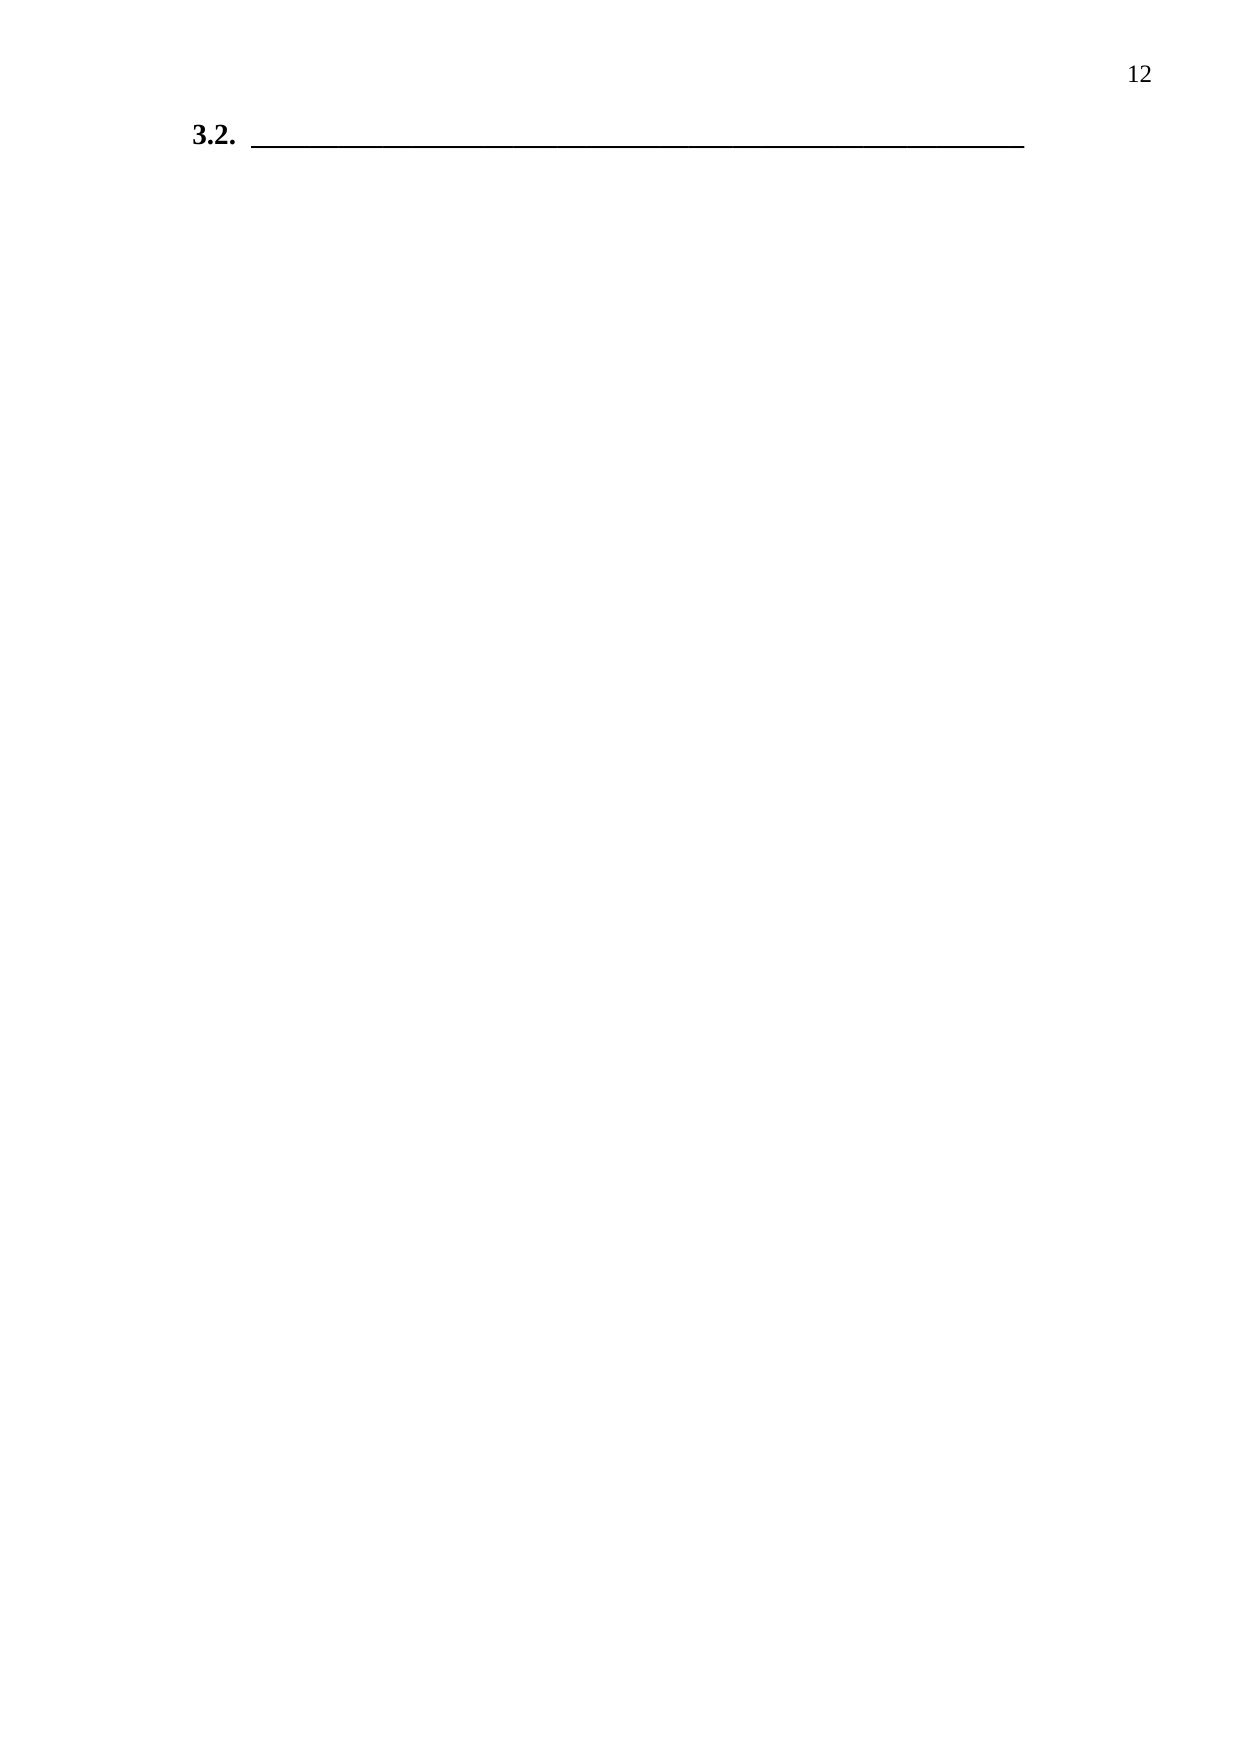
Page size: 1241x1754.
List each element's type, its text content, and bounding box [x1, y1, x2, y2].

subtitle _____________________________________________________ [177, 117, 1152, 151]
